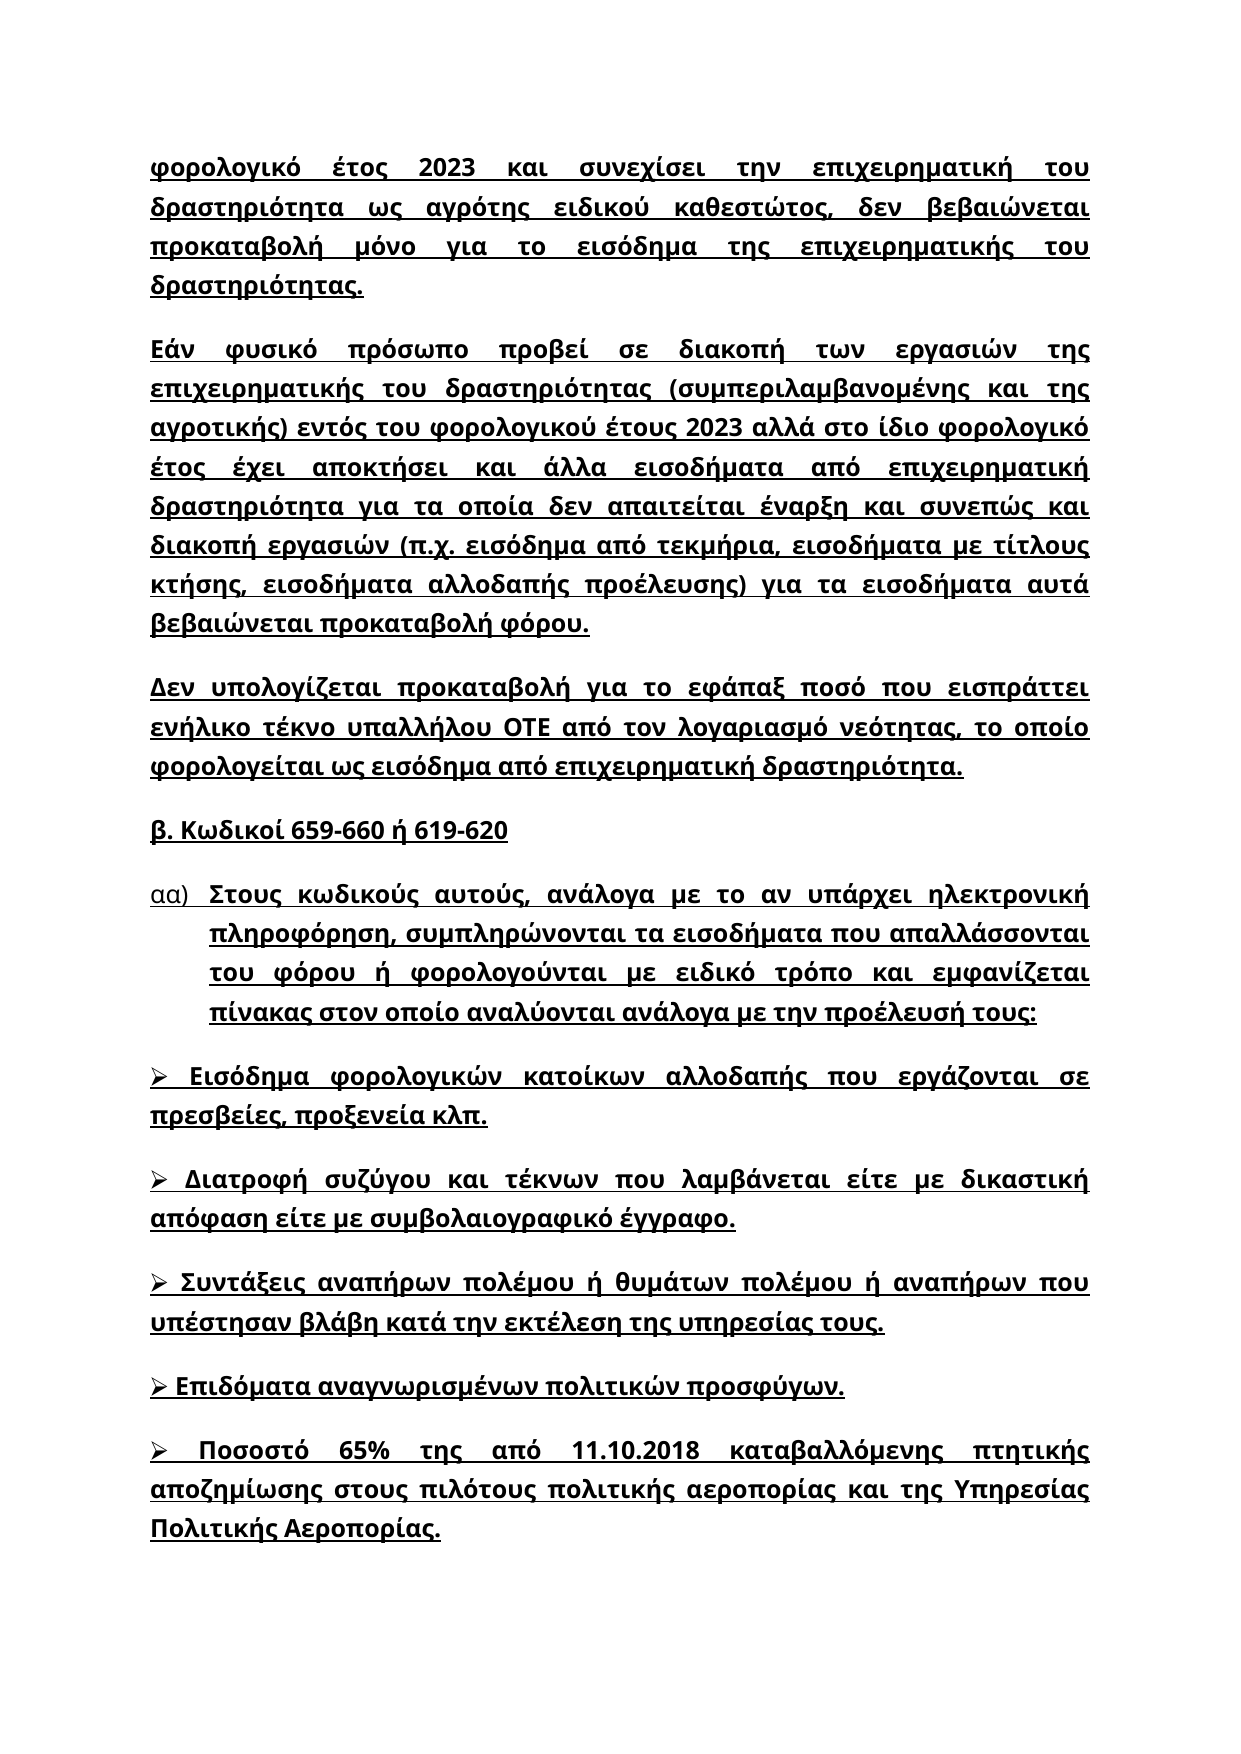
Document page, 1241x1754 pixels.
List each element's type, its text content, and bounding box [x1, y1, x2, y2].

text απόφαση είτε με συμβολαιογραφικό έγγραφο. [150, 1192, 1090, 1235]
text ⮚ Συντάξεις αναπήρων πολέμου ή θυμάτων πολέμου ή αναπήρων που [150, 1265, 1090, 1294]
text Εάν φυσικό πρόσωπο προβεί σε διακοπή των εργασιών της [150, 332, 1090, 361]
text ⮚ Επιδόματα αναγνωρισμένων πολιτικών προσφύγων. [150, 1368, 1090, 1402]
text δραστηριότητα ως αγρότης ειδικού καθεστώτος, δεν βεβαιώνεται [150, 181, 1090, 218]
text αγροτικής) εντός του φορολογικού έτους 2023 αλλά στο ίδιο φορολογικό [150, 402, 1090, 439]
text ⮚ Διατροφή συζύγου και τέκνων που λαμβάνεται είτε με δικαστική [150, 1162, 1090, 1191]
list αα) Στους κωδικούς αυτούς, ανάλογα με το αν υπάρχει ηλεκτρονική [150, 877, 1090, 906]
text ενήλικο τέκνο υπαλλήλου ΟΤΕ από τον λογαριασμό νεότητας, το οποίο [150, 701, 1090, 738]
text αποζημίωσης στους πιλότους πολιτικής αεροπορίας και της Υπηρεσίας [150, 1463, 1090, 1501]
text Πολιτικής Αεροπορίας. [150, 1502, 1090, 1545]
text επιχειρηματικής του δραστηριότητας (συμπεριλαμβανομένης και της [150, 362, 1090, 400]
text δραστηριότητας. [150, 259, 1090, 302]
text ⮚ Εισόδημα φορολογικών κατοίκων αλλοδαπής που εργάζονται σε [150, 1058, 1090, 1087]
text προκαταβολή μόνο για το εισόδημα της επιχειρηματικής του [150, 220, 1090, 257]
text φορολογείται ως εισόδημα από επιχειρηματική δραστηριότητα. [150, 740, 1090, 782]
text βεβαιώνεται προκαταβολή φόρου. [150, 597, 1090, 640]
text Δεν υπολογίζεται προκαταβολή για το εφάπαξ ποσό που εισπράττει [150, 670, 1090, 699]
text β. Κωδικοί 659-660 ή 619-620 [150, 812, 1090, 847]
list πληροφόρηση, συμπληρώνονται τα εισοδήματα που απαλλάσσονται του φόρου ή φορολογούνται με ειδικό τρόπο και εμφανίζεται πίνακας στον οποίο αναλύονται ανάλογα με την προέλευσή τους: [150, 907, 1090, 1028]
text υπέστησαν βλάβη κατά την εκτέλεση της υπηρεσίας τους. [150, 1296, 1090, 1338]
text πρεσβείες, προξενεία κλπ. [150, 1089, 1090, 1132]
text δραστηριότητα για τα οποία δεν απαιτείται έναρξη και συνεπώς και [150, 480, 1090, 517]
text έτος έχει αποκτήσει και άλλα εισοδήματα από επιχειρηματική [150, 441, 1090, 478]
text διακοπή εργασιών (π.χ. εισόδημα από τεκμήρια, εισοδήματα με τίτλους [150, 519, 1090, 556]
text ⮚ Ποσοστό 65% της από 11.10.2018 καταβαλλόμενης πτητικής [150, 1432, 1090, 1461]
text φορολογικό έτος 2023 και συνεχίσει την επιχειρηματική του [150, 150, 1090, 179]
text κτήσης, εισοδήματα αλλοδαπής προέλευσης) για τα εισοδήματα αυτά [150, 558, 1090, 596]
